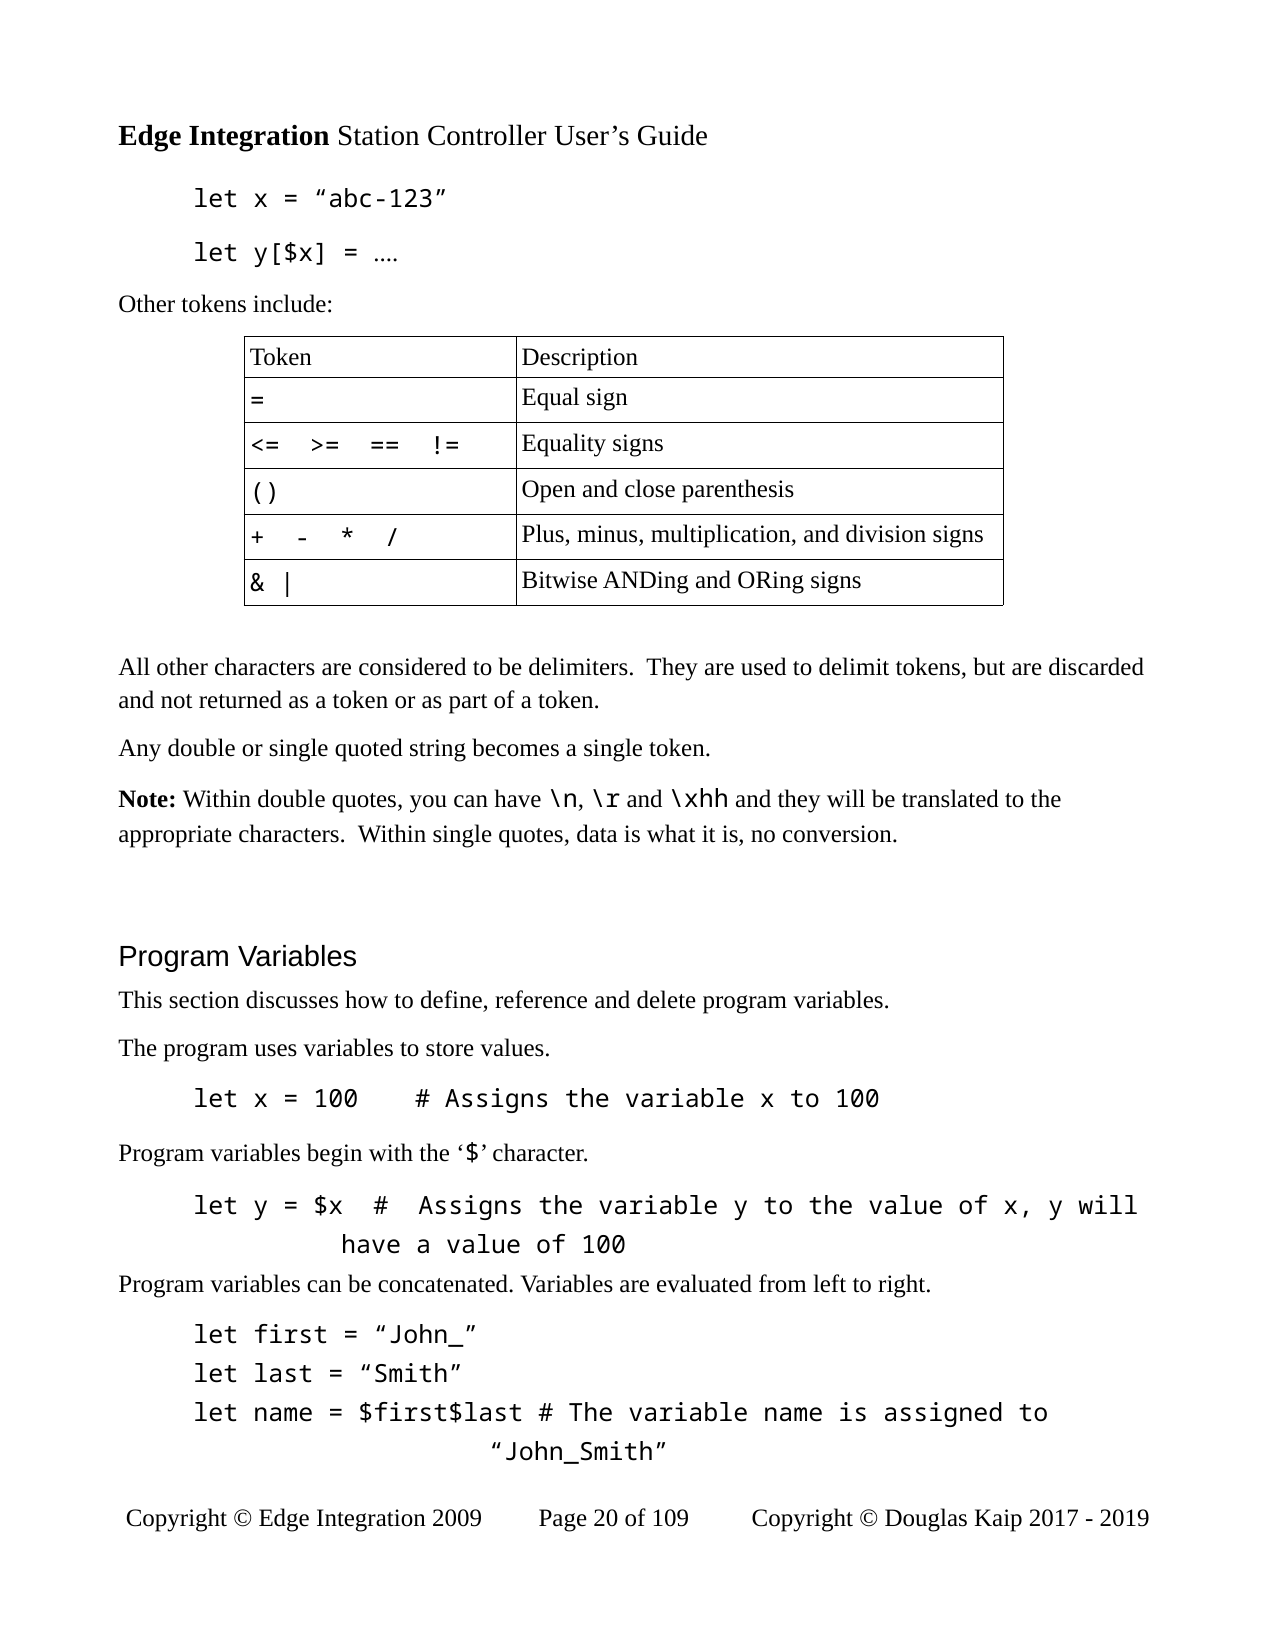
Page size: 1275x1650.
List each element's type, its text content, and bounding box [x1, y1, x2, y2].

subtitle Program Variables [118, 939, 1157, 973]
text let x = “abc-123” [193, 181, 1157, 215]
table_cell Bitwise ANDing and ORing signs [517, 560, 1003, 605]
text Note: Within double quotes, you can have \n, \r and \xhh and they will be translated to the appropriate characters. Within single quotes, data is what it is, no conversion. [118, 781, 1157, 848]
table_cell Plus, minus, multiplication, and division signs [517, 515, 1003, 559]
table_header Token [245, 337, 516, 377]
table_cell Equality signs [517, 423, 1003, 468]
text Any double or single quoted string becomes a single token. [118, 733, 1157, 762]
text let y[$x] = .... [193, 235, 1157, 269]
text Program variables begin with the ‘$’ character. [118, 1134, 1157, 1168]
table_cell + - * / [245, 515, 516, 559]
text let first = “John_” [193, 1317, 1157, 1351]
table_cell & | [245, 560, 516, 605]
text let last = “Smith” [193, 1356, 1157, 1390]
table_cell <= >= == != [245, 423, 516, 468]
text The program uses variables to store values. [118, 1033, 1157, 1062]
table_cell () [245, 469, 516, 513]
text Other tokens include: [118, 289, 1157, 317]
table_header Description [517, 337, 1003, 377]
table_cell Open and close parenthesis [517, 469, 1003, 513]
text This section discusses how to define, reference and delete program variables. [118, 985, 1157, 1014]
text let name = $first$last # The variable name is assigned to “John_Smith” [193, 1395, 1157, 1468]
text Program variables can be concatenated. Variables are evaluated from left to right. [118, 1269, 1157, 1298]
table_cell = [245, 378, 516, 422]
text All other characters are considered to be delimiters. They are used to delimit tokens, but are discarded and not returned as a token or as part of a token. [118, 652, 1157, 714]
table_cell Equal sign [517, 378, 1003, 422]
text let y = $x # Assigns the variable y to the value of x, y will have a value of 100 [193, 1188, 1157, 1261]
text let x = 100 # Assigns the variable x to 100 [193, 1080, 1157, 1114]
